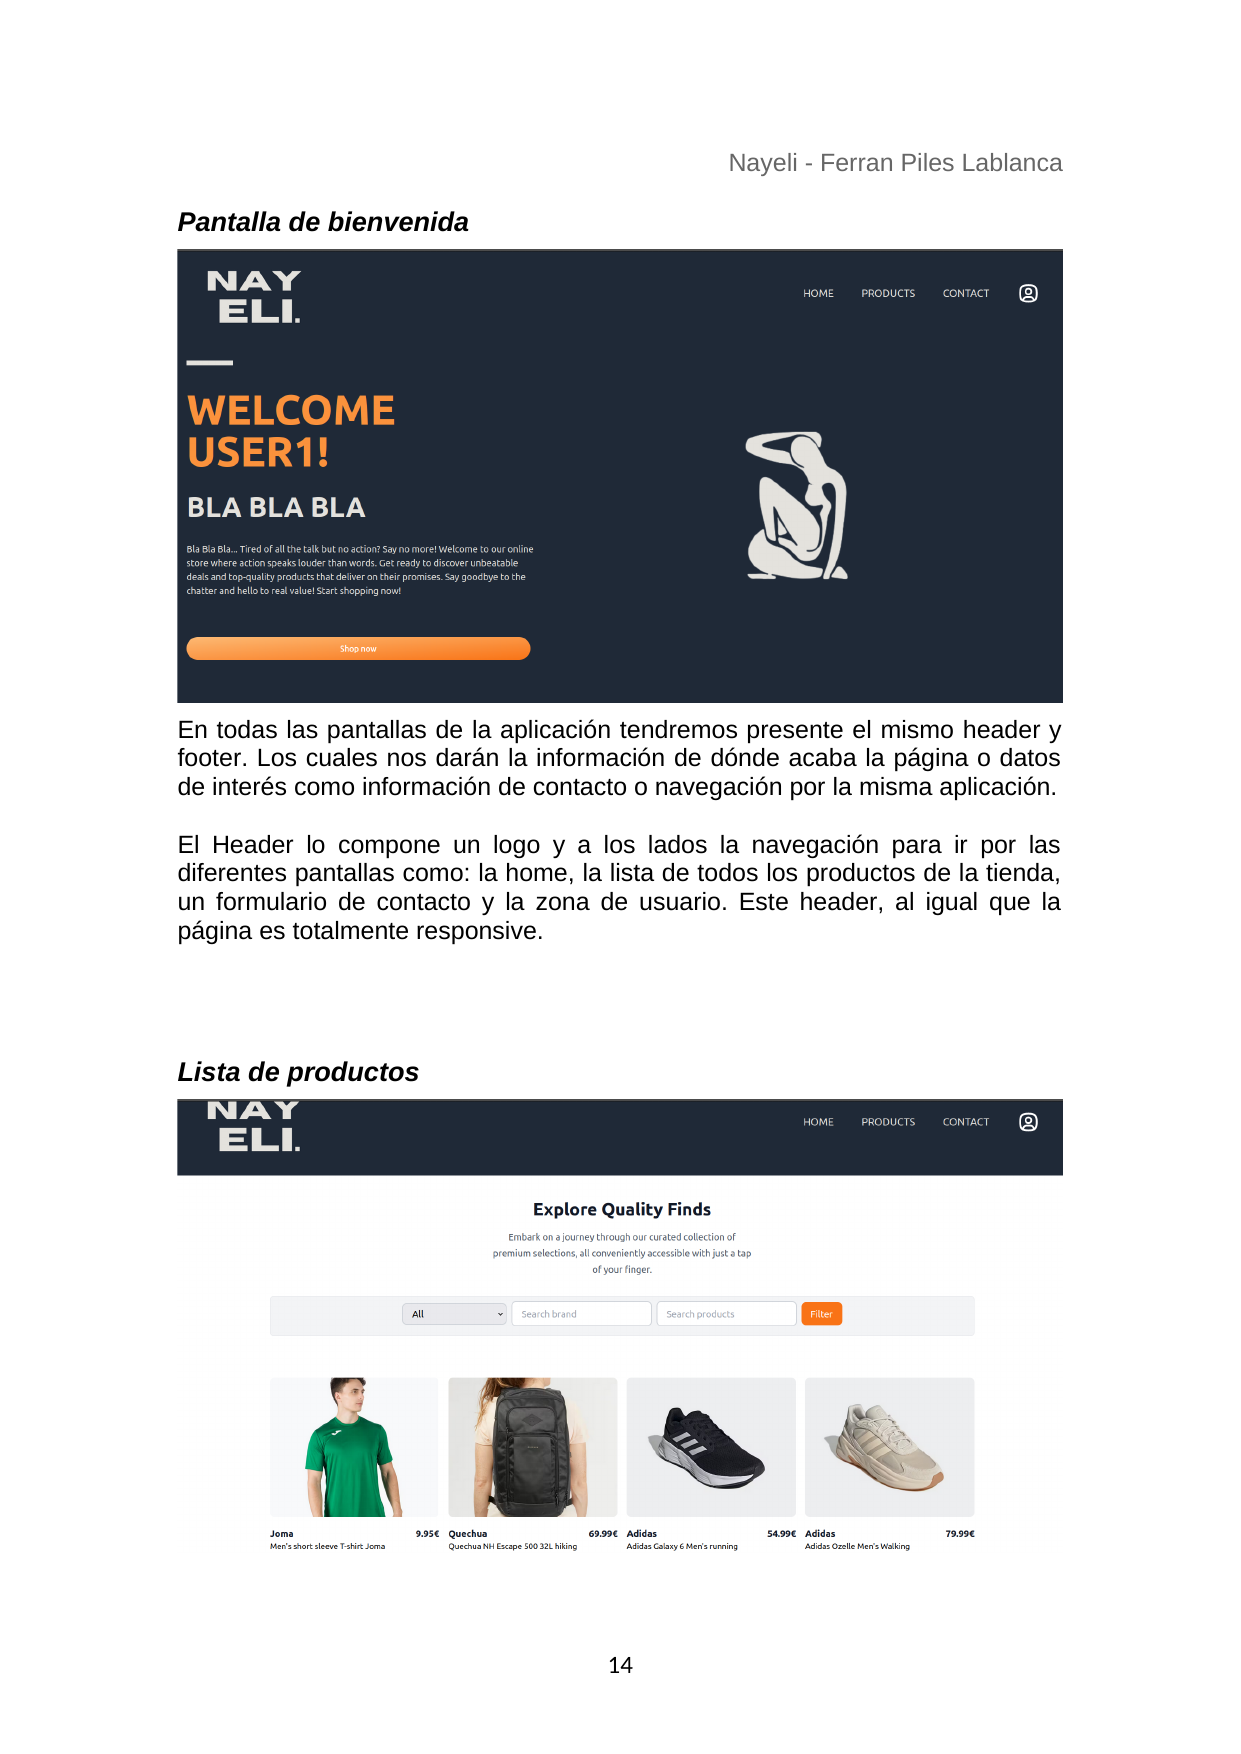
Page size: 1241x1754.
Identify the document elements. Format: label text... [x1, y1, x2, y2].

subtitle Lista de productos [177, 1056, 1063, 1087]
picture [177, 249, 1063, 703]
text En todas las pantallas de la aplicación tendremos presente el mismo header y footer. Los cuales nos darán la información de dónde acaba la página o datos de interés como información de contacto o navegación por la misma aplicación. [177, 703, 1063, 801]
picture [177, 1099, 1063, 1553]
text El Header lo compone un logo y a los lados la navegación para ir por las diferentes pantallas como: la home, la lista de todos los productos de la tienda, un formulario de contacto y la zona de usuario. Este header, al igual que la página es totalmente responsive. [177, 830, 1063, 945]
subtitle Pantalla de bienvenida [177, 206, 1063, 237]
